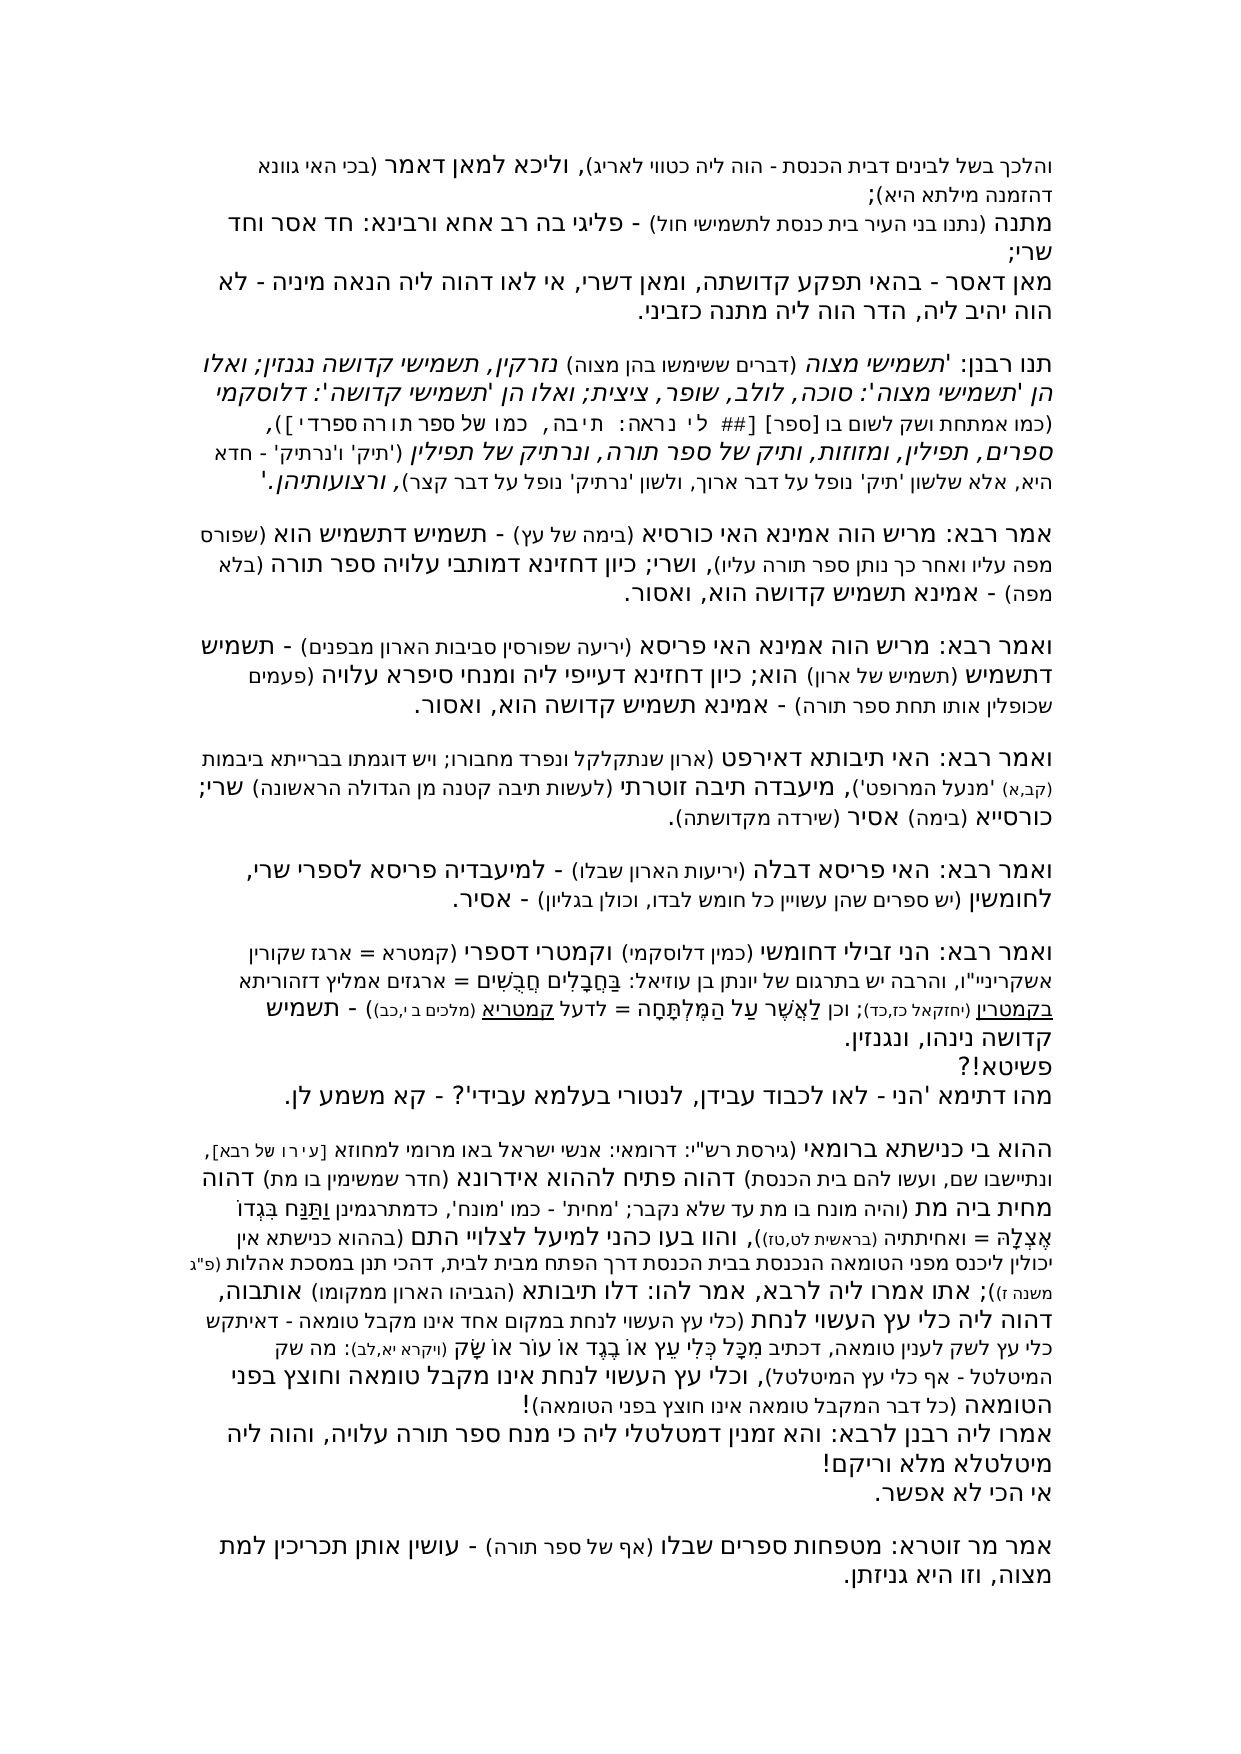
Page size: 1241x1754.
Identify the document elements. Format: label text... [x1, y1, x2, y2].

text מתנה (נתנו בני העיר בית כנסת לתשמישי חול) - פליגי בה רב אחא ורבינא: חד אסר וחד שרי; [187, 208, 1053, 267]
text והלכך בשל לבינים דבית הכנסת - הוה ליה כטווי לאריג), וליכא למאן דאמר (בכי האי גוונא דהזמנה מילתא היא); [187, 150, 1053, 208]
text אמר רבא: מריש הוה אמינא האי כורסיא (בימה של עץ) - תשמיש דתשמיש הוא (שפורס מפה עליו ואחר כך נותן ספר תורה עליו), ושרי; כיון דחזינא דמותבי עלויה ספר תורה (בלא מפה) - אמינא תשמיש קדושה הוא, ואסור. [187, 520, 1053, 607]
text תנו רבנן: 'תשמישי מצוה (דברים ששימשו בהן מצוה) נזרקין, תשמישי קדושה נגנזין; ואלו הן 'תשמישי מצוה': סוכה, לולב, שופר, ציצית; ואלו הן 'תשמישי קדושה': דלוסקמי (כמו אמתחת ושק לשום בו [ספר] [## לי נראה: תיבה, כמו של ספר תורה ספרדי]), ספרים, תפילין, ומזוזות, ותיק של ספר תורה, ונרתיק של תפילין ('תיק' ו'נרתיק' - חדא היא, אלא שלשון 'תיק' נופל על דבר ארוך, ולשון 'נרתיק' נופל על דבר קצר), ורצועותיהן.' [187, 349, 1053, 496]
text מאן דאסר - בהאי תפקע קדושתה, ומאן דשרי, אי לאו דהוה ליה הנאה מיניה - לא הוה יהיב ליה, הדר הוה ליה מתנה כזביני. [187, 267, 1053, 325]
text אי הכי לא אפשר. [187, 1478, 1053, 1507]
text פשיטא!? [187, 1052, 1053, 1081]
text מהו דתימא 'הני - לאו לכבוד עבידן, לנטורי בעלמא עבידי'? - קא משמע לן. [187, 1081, 1053, 1110]
text אמרו ליה רבנן לרבא: והא זמנין דמטלטלי ליה כי מנח ספר תורה עלויה, והוה ליה מיטלטלא מלא וריקם! [187, 1419, 1053, 1478]
text אמר מר זוטרא: מטפחות ספרים שבלו (אף של ספר תורה) - עושין אותן תכריכין למת מצוה, וזו היא גניזתן. [187, 1531, 1053, 1590]
text ואמר רבא: מריש הוה אמינא האי פריסא (יריעה שפורסין סביבות הארון מבפנים) - תשמיש דתשמיש (תשמיש של ארון) הוא; כיון דחזינא דעייפי ליה ומנחי סיפרא עלויה (פעמים שכופלין אותו תחת ספר תורה) - אמינא תשמיש קדושה הוא, ואסור. [187, 631, 1053, 719]
text ההוא בי כנישתא ברומאי (גירסת רש"י: דרומאי: אנשי ישראל באו מרומי למחוזא [עירו של רבא], ונתיישבו שם, ועשו להם בית הכנסת) דהוה פתיח לההוא אידרונא (חדר שמשימין בו מת) דהוה מחית ביה מת (והיה מונח בו מת עד שלא נקבר; 'מחית' - כמו 'מונח', כדמתרגמינן וַתַּנַּח בִּגְדוֹ אֶצְלָהּ = ואחיתתיה (בראשית לט,טז)), והוו בעו כהני למיעל לצלויי התם (בההוא כנישתא אין יכולין ליכנס מפני הטומאה הנכנסת בבית הכנסת דרך הפתח מבית לבית, דהכי תנן במסכת אהלות (פ"ג משנה ז)); אתו אמרו ליה לרבא, אמר להו: דלו תיבותא (הגביהו הארון ממקומו) אותבוה, דהוה ליה כלי עץ העשוי לנחת (כלי עץ העשוי לנחת במקום אחד אינו מקבל טומאה - דאיתקש כלי עץ לשק לענין טומאה, דכתיב מִכָּל כְּלִי עֵץ אוֹ בֶגֶד אוֹ עוֹר אוֹ שָׂק (ויקרא יא,לב): מה שק המיטלטל - אף כלי עץ המיטלטל), וכלי עץ העשוי לנחת אינו מקבל טומאה וחוצץ בפני הטומאה (כל דבר המקבל טומאה אינו חוצץ בפני הטומאה)! [187, 1134, 1053, 1419]
text ואמר רבא: הני זבילי דחומשי (כמין דלוסקמי) וקמטרי דספרי (קמטרא = ארגז שקורין אשקריניי"ו, והרבה יש בתרגום של יונתן בן עוזיאל: בַּחֲבָלִים חֲבֻשִׁים = ארגזים אמליץ דזהוריתא בקמטרין (יחזקאל כז,כד); וכן לַאֲשֶׁר עַל הַמֶּלְתָּחָה = לדעל קמטריא (מלכים ב י,כב)) - תשמיש קדושה נינהו, ונגנזין. [187, 937, 1053, 1052]
text ואמר רבא: האי תיבותא דאירפט (ארון שנתקלקל ונפרד מחבורו; ויש דוגמתו בברייתא ביבמות (קב,א) 'מנעל המרופט'), מיעבדה תיבה זוטרתי (לעשות תיבה קטנה מן הגדולה הראשונה) שרי; כורסייא (בימה) אסיר (שירדה מקדושתה). [187, 743, 1053, 831]
text ואמר רבא: האי פריסא דבלה (יריעות הארון שבלו) - למיעבדיה פריסא לספרי שרי, לחומשין (יש ספרים שהן עשויין כל חומש לבדו, וכולן בגליון) - אסיר. [187, 855, 1053, 913]
